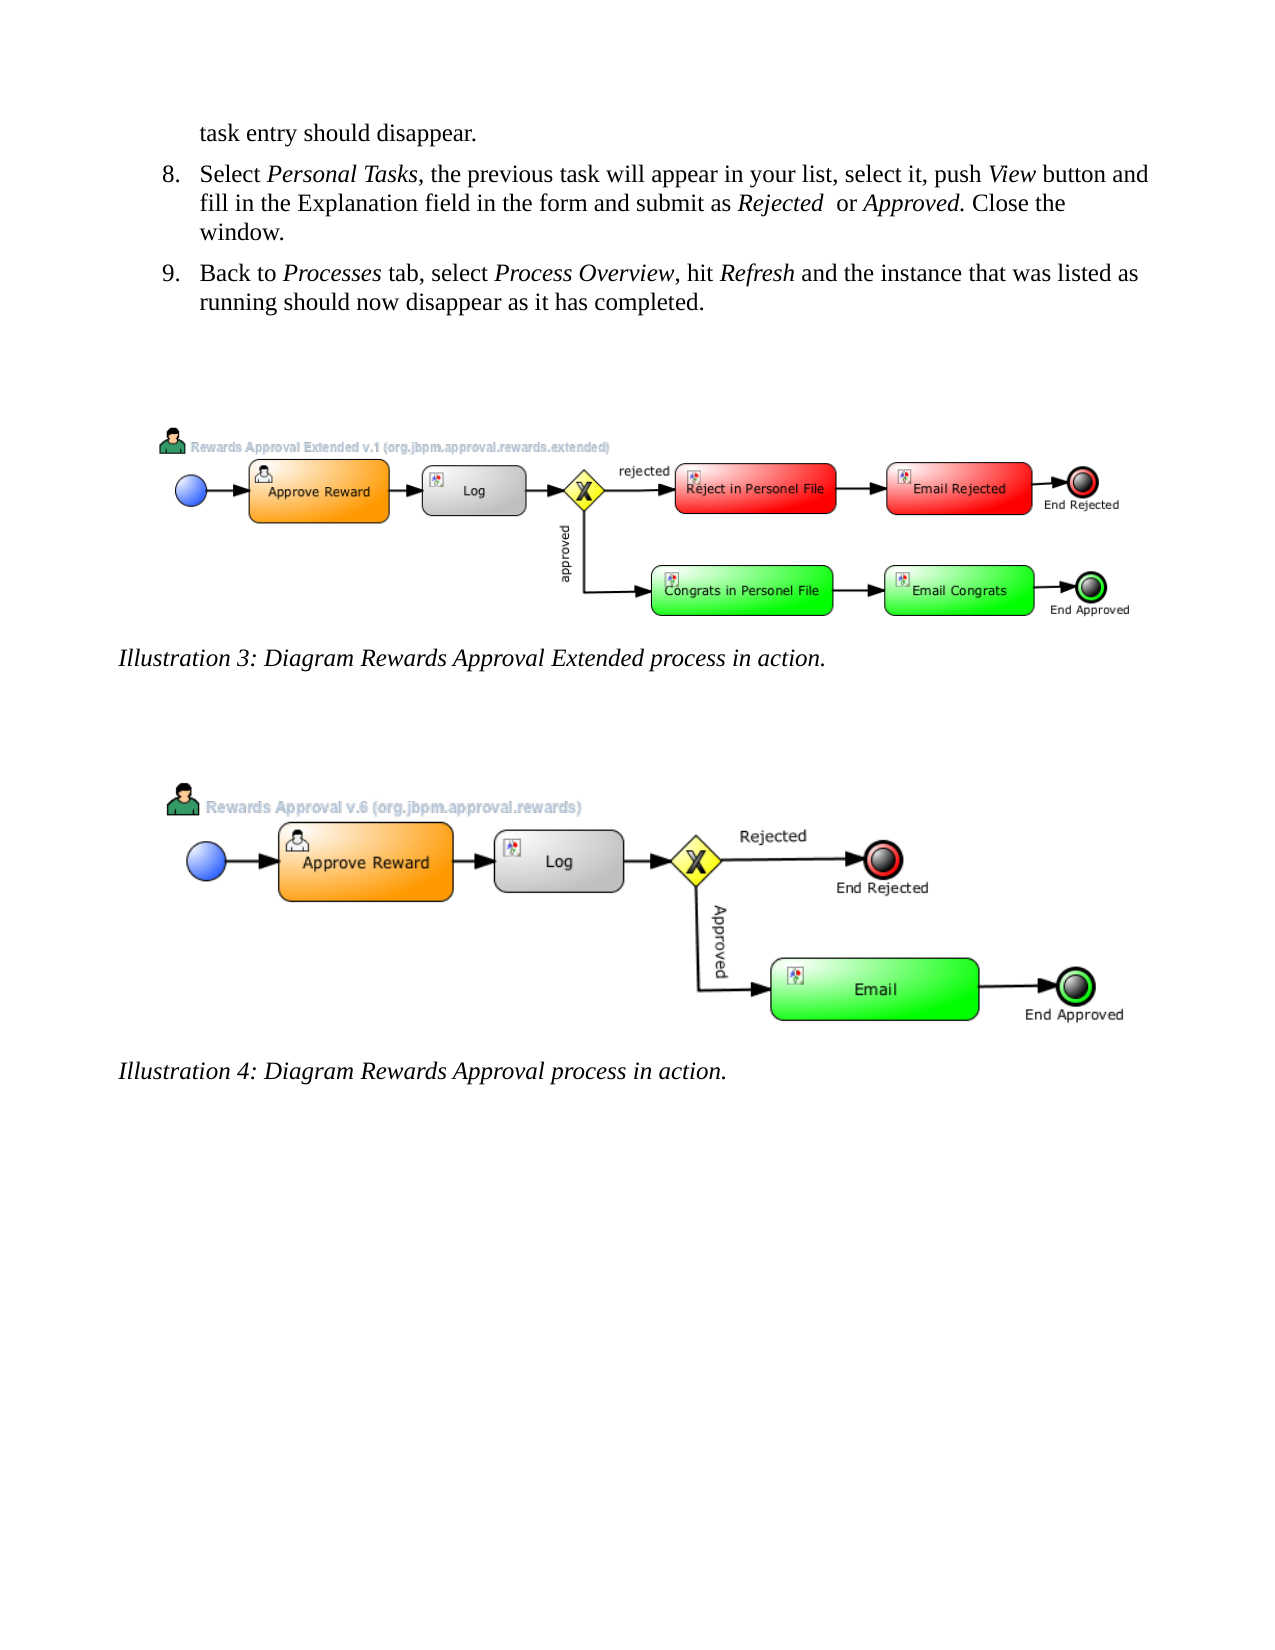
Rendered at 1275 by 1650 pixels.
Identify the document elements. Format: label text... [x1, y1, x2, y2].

picture [118, 725, 1158, 1056]
picture [118, 382, 1158, 643]
text Illustration 3: Diagram Rewards Approval Extended process in action. [118, 643, 1157, 672]
list task entry should disappear. [162, 118, 1157, 147]
list Back to Processes tab, select Process Overview, hit Refresh and the instance that was listed as running should now disappear as it has completed. [162, 258, 1157, 316]
list Select Personal Tasks, the previous task will appear in your list, select it, push View button and fill in the Explanation field in the form and submit as Rejected or Approved. Close the window. [162, 159, 1157, 246]
text Illustration 4: Diagram Rewards Approval process in action. [118, 1056, 1157, 1084]
